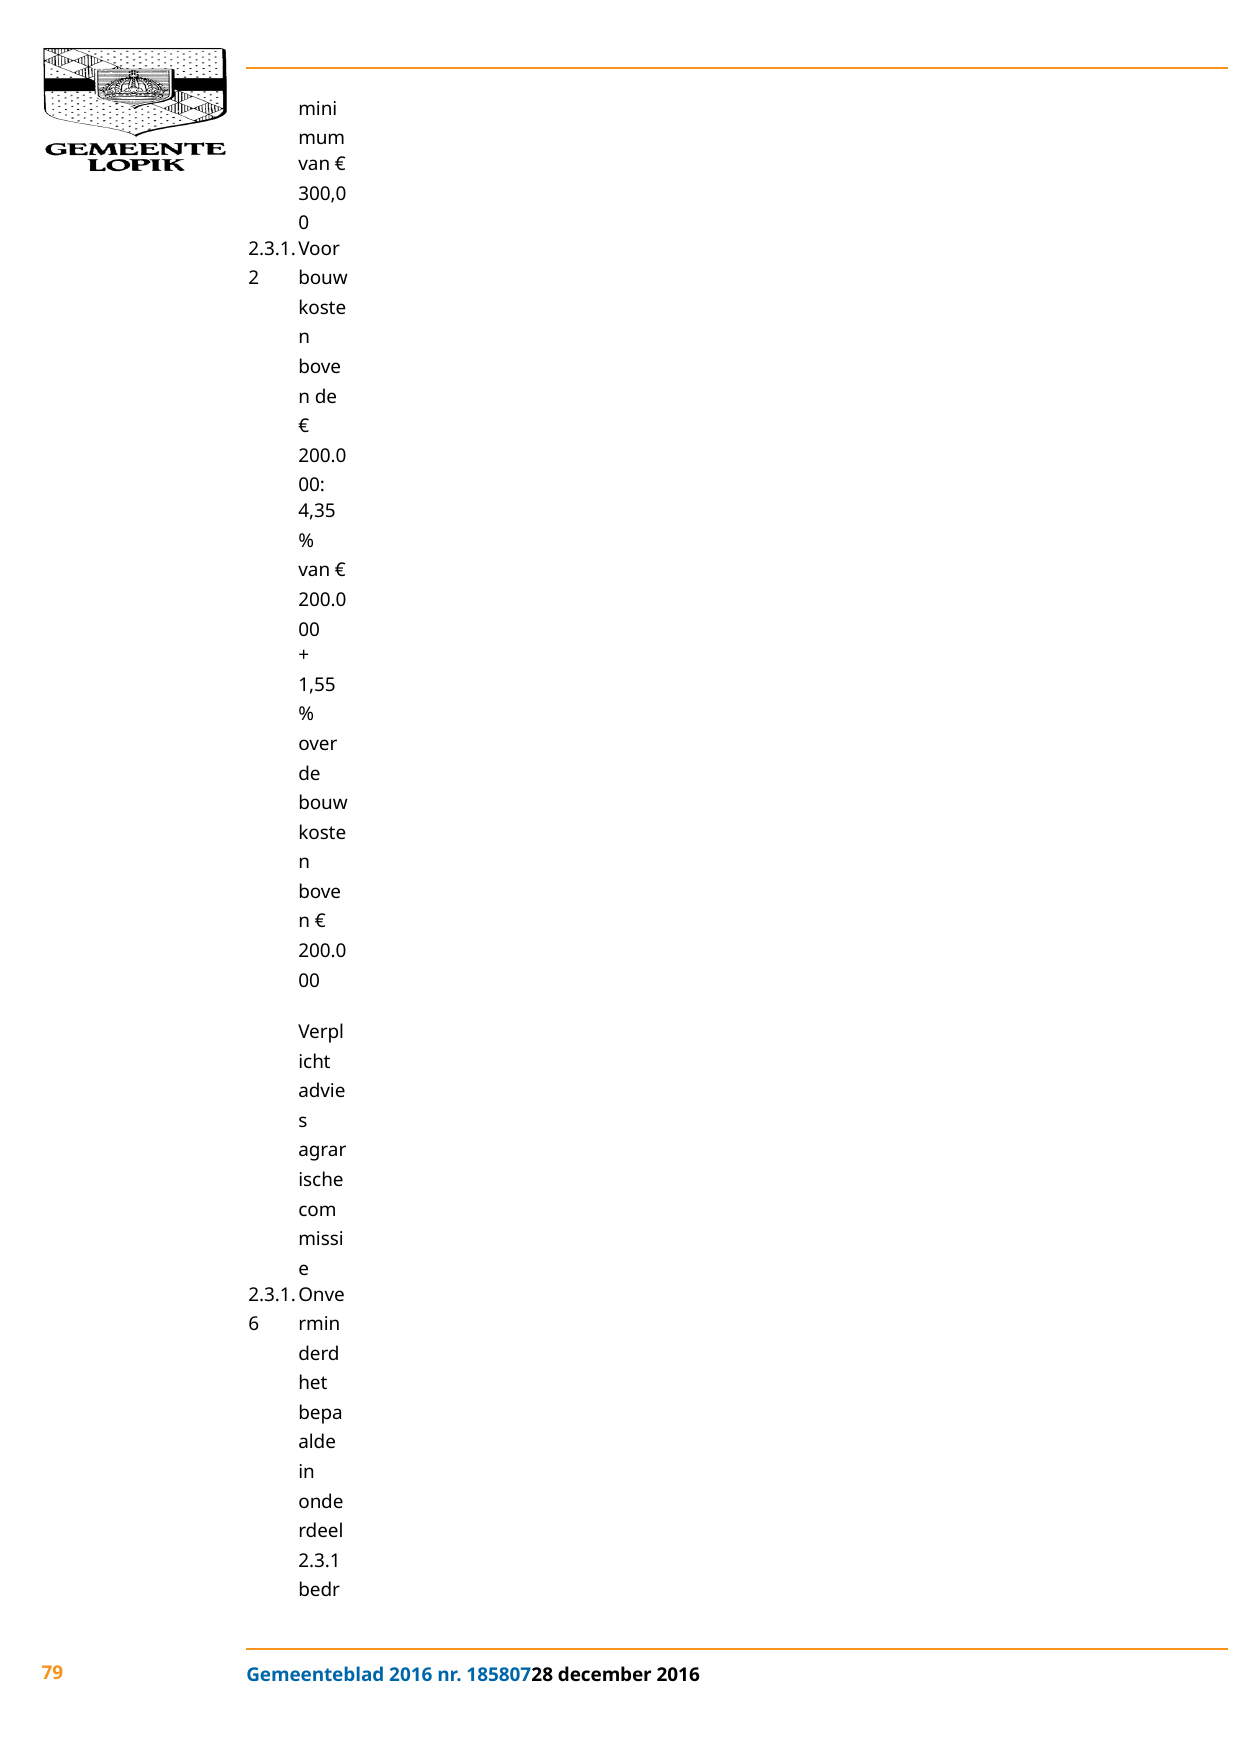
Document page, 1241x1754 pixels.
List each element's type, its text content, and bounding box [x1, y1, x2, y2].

table_cell 2.3.1.6 [248, 1281, 298, 1602]
table_cell [248, 95, 298, 150]
table_cell [348, 95, 398, 150]
table_cell van € 300,00 [298, 150, 348, 235]
table_cell [348, 1018, 398, 1281]
table_cell 4,35 % van € 200.000 [298, 498, 348, 641]
table_cell Onverminderd het bepaalde in onderdeel 2.3.1 bedr [298, 1281, 348, 1602]
table_cell [348, 498, 398, 641]
table_cell [348, 1281, 398, 1602]
table_cell [348, 641, 398, 993]
picture [41, 47, 231, 172]
table_cell [348, 150, 398, 235]
table_cell [348, 235, 398, 497]
table_cell Verplicht advies agrarische commissie [298, 1018, 348, 1281]
table_cell [248, 498, 298, 641]
table_cell [248, 150, 298, 235]
table_cell [248, 1018, 298, 1281]
table_cell 2.3.1.2 [248, 235, 298, 497]
table_cell [248, 993, 298, 1018]
table_cell Voor bouwkosten boven de € 200.000: [298, 235, 348, 497]
table_cell [248, 641, 298, 993]
table_cell minimum [298, 95, 348, 150]
table_cell + 1,55 % over de bouwkosten boven € 200.000 [298, 641, 348, 993]
